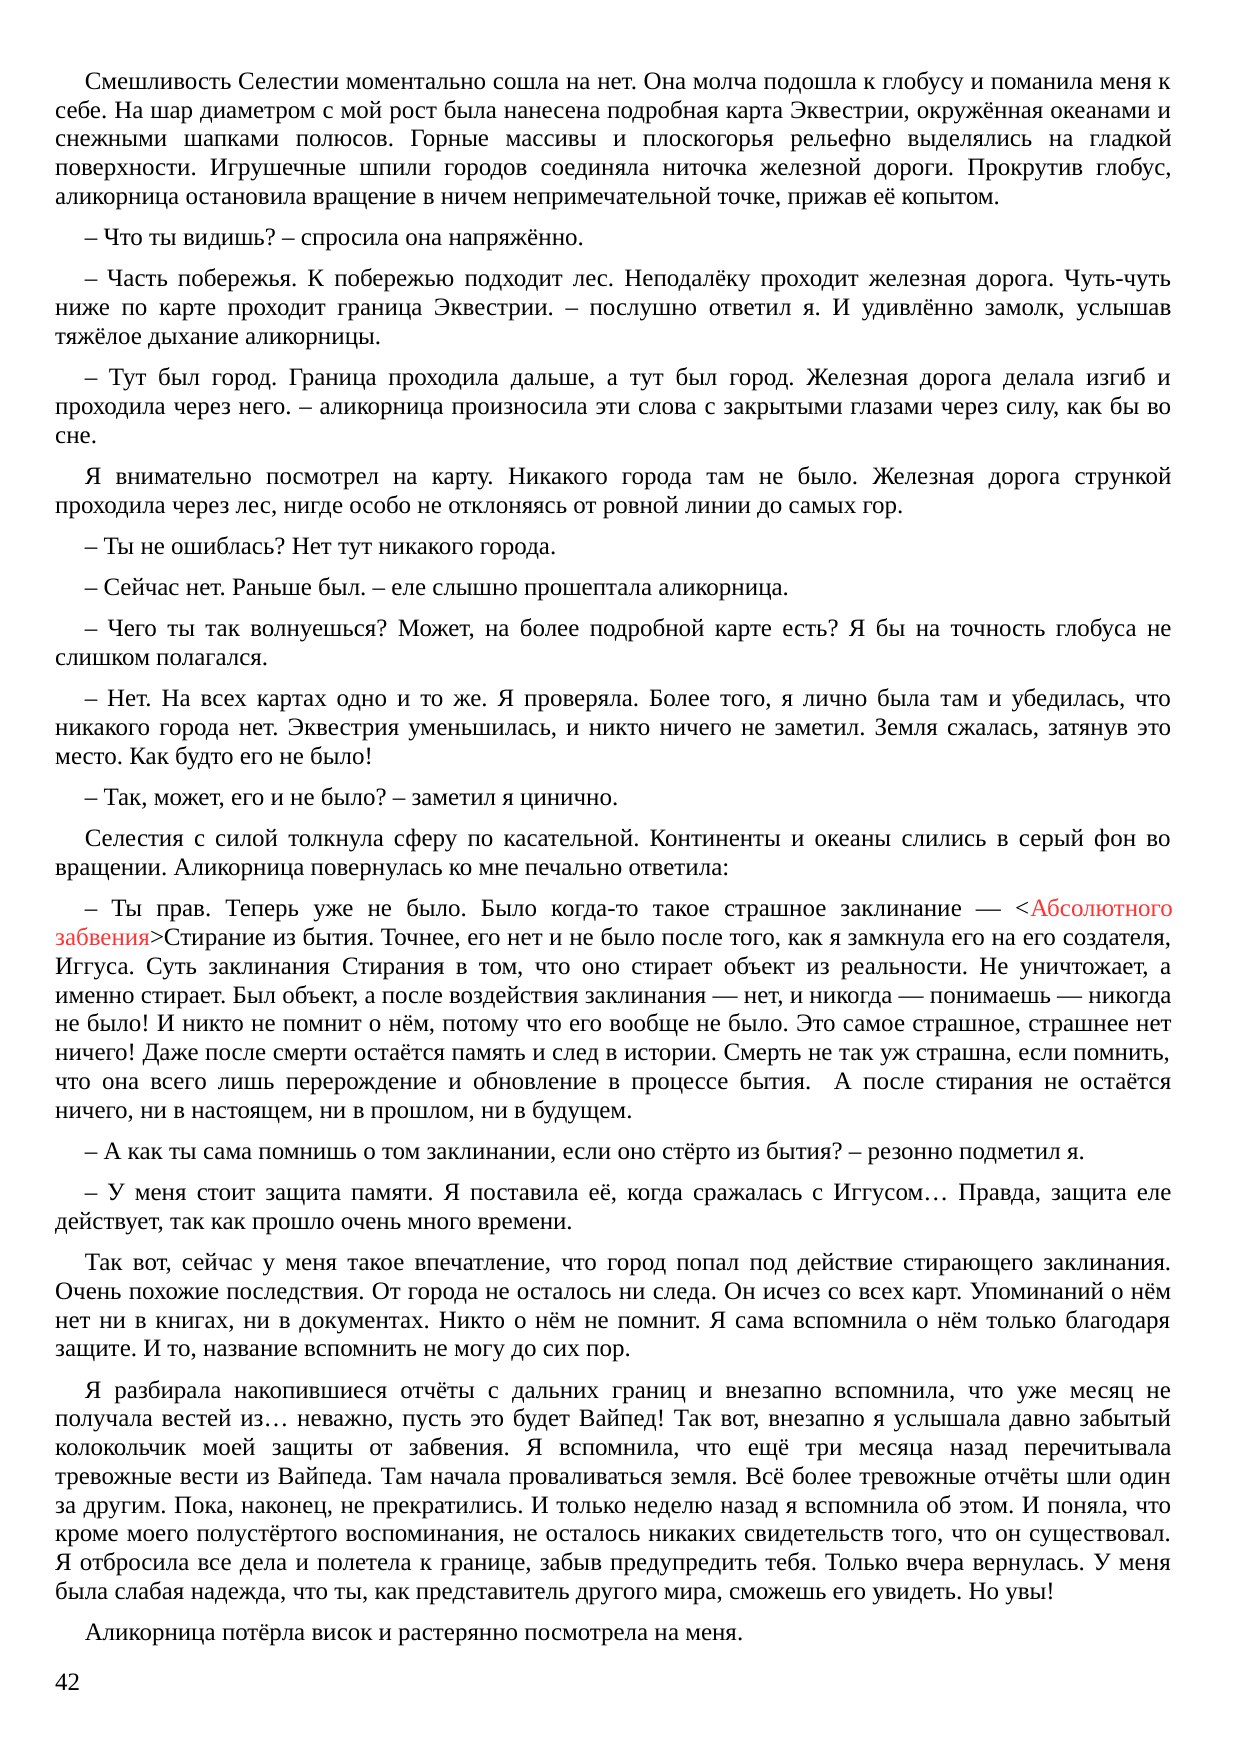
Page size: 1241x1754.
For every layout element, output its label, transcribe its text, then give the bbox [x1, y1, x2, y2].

text – Что ты видишь? – спросила она напряжённо. [55, 222, 1173, 251]
text Смешливость Селестии моментально сошла на нет. Она молча подошла к глобусу и поманила меня к себе. На шар диаметром с мой рост была нанесена подробная карта Эквестрии, окружённая океанами и снежными шапками полюсов. Горные массивы и плоскогорья рельефно выделялись на гладкой поверхности. Игрушечные шпили городов соединяла ниточка железной дороги. Прокрутив глобус, аликорница остановила вращение в ничем непримечательной точке, прижав её копытом. [55, 66, 1173, 210]
text Я внимательно посмотрел на карту. Никакого города там не было. Железная дорога стрункой проходила через лес, нигде особо не отклоняясь от ровной линии до самых гор. [55, 461, 1173, 518]
text – Ты прав. Теперь уже не было. Было когда-то такое страшное заклинание — <Абсолютного забвения>Стирание из бытия. Точнее, его нет и не было после того, как я замкнула его на его создателя, Иггуса. Суть заклинания Стирания в том, что оно стирает объект из реальности. Не уничтожает, а именно стирает. Был объект, а после воздействия заклинания — нет, и никогда — понимаешь — никогда не было! И никто не помнит о нём, потому что его вообще не было. Это самое страшное, страшнее нет ничего! Даже после смерти остаётся память и след в истории. Смерть не так уж страшна, если помнить, что она всего лишь перерождение и обновление в процессе бытия. А после стирания не остаётся ничего, ни в настоящем, ни в прошлом, ни в будущем. [55, 893, 1173, 1123]
text Селестия с силой толкнула сферу по касательной. Континенты и океаны слились в серый фон во вращении. Аликорница повернулась ко мне печально ответила: [55, 823, 1173, 881]
text – Тут был город. Граница проходила дальше, а тут был город. Железная дорога делала изгиб и проходила через него. – аликорница произносила эти слова с закрытыми глазами через силу, как бы во сне. [55, 362, 1173, 448]
text – Нет. На всех картах одно и то же. Я проверяла. Более того, я лично была там и убедилась, что никакого города нет. Эквестрия уменьшилась, и никто ничего не заметил. Земля сжалась, затянув это место. Как будто его не было! [55, 683, 1173, 770]
text – Так, может, его и не было? – заметил я цинично. [55, 782, 1173, 811]
text – Часть побережья. К побережью подходит лес. Неподалёку проходит железная дорога. Чуть-чуть ниже по карте проходит граница Эквестрии. – послушно ответил я. И удивлённо замолк, услышав тяжёлое дыхание аликорницы. [55, 263, 1173, 350]
text – Сейчас нет. Раньше был. – еле слышно прошептала аликорница. [55, 572, 1173, 601]
text Так вот, сейчас у меня такое впечатление, что город попал под действие стирающего заклинания. Очень похожие последствия. От города не осталось ни следа. Он исчез со всех карт. Упоминаний о нём нет ни в книгах, ни в документах. Никто о нём не помнит. Я сама вспомнила о нём только благодаря защите. И то, название вспомнить не могу до сих пор. [55, 1247, 1173, 1362]
text – Чего ты так волнуешься? Может, на более подробной карте есть? Я бы на точность глобуса не слишком полагался. [55, 613, 1173, 671]
text – У меня стоит защита памяти. Я поставила её, когда сражалась с Иггусом… Правда, защита еле действует, так как прошло очень много времени. [55, 1177, 1173, 1235]
text Я разбирала накопившиеся отчёты с дальних границ и внезапно вспомнила, что уже месяц не получала вестей из… неважно, пусть это будет Вайпед! Так вот, внезапно я услышала давно забытый колокольчик моей защиты от забвения. Я вспомнила, что ещё три месяца назад перечитывала тревожные вести из Вайпеда. Там начала проваливаться земля. Всё более тревожные отчёты шли один за другим. Пока, наконец, не прекратились. И только неделю назад я вспомнила об этом. И поняла, что кроме моего полустёртого воспоминания, не осталось никаких свидетельств того, что он существовал. Я отбросила все дела и полетела к границе, забыв предупредить тебя. Только вчера вернулась. У меня была слабая надежда, что ты, как представитель другого мира, сможешь его увидеть. Но увы! [55, 1375, 1173, 1605]
text Аликорница потёрла висок и растерянно посмотрела на меня. [55, 1617, 1173, 1646]
text – А как ты сама помнишь о том заклинании, если оно стёрто из бытия? – резонно подметил я. [55, 1136, 1173, 1165]
text – Ты не ошиблась? Нет тут никакого города. [55, 531, 1173, 560]
